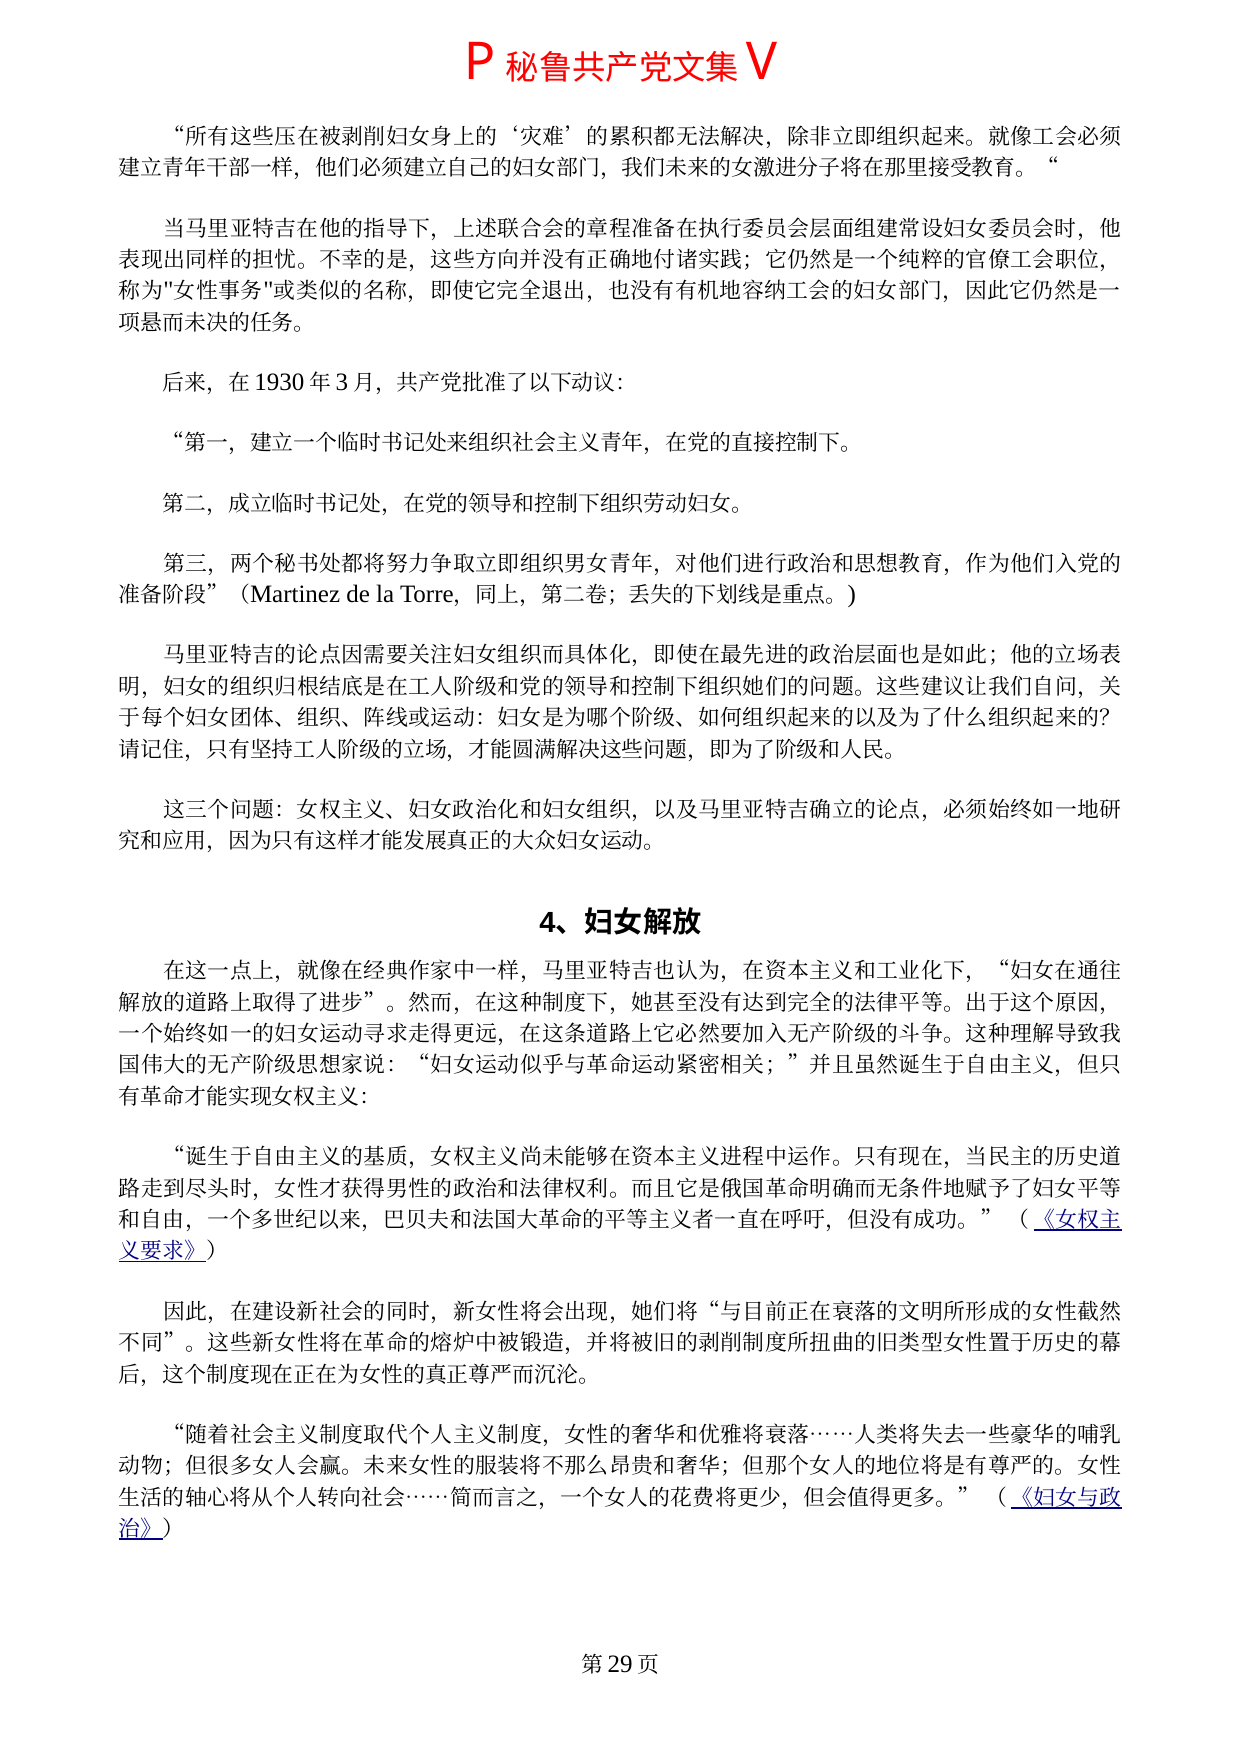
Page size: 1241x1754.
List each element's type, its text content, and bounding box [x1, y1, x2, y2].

text “所有这些压在被剥削妇女身上的‘灾难’的累积都无法解决，除非立即组织起来。就像工会必须建立青年干部一样，他们必须建立自己的妇女部门，我们未来的女激进分子将在那里接受教育。“ [118, 119, 1122, 182]
text “第一，建立一个临时书记处来组织社会主义青年，在党的直接控制下。 [118, 426, 1122, 457]
text 这三个问题：女权主义、妇女政治化和妇女组织，以及马里亚特吉确立的论点，必须始终如一地研究和应用，因为只有这样才能发展真正的大众妇女运动。 [118, 792, 1122, 855]
text 马里亚特吉的论点因需要关注妇女组织而具体化，即使在最先进的政治层面也是如此；他的立场表明，妇女的组织归根结底是在工人阶级和党的领导和控制下组织她们的问题。这些建议让我们自问，关于每个妇女团体、组织、阵线或运动：妇女是为哪个阶级、如何组织起来的以及为了什么组织起来的？请记住，只有坚持工人阶级的立场，才能圆满解决这些问题，即为了阶级和人民。 [118, 638, 1122, 763]
text 第三，两个秘书处都将努力争取立即组织男女青年，对他们进行政治和思想教育，作为他们入党的准备阶段”（Martinez de la Torre，同上，第二卷；丢失的下划线是重点。) [118, 546, 1122, 609]
text “随着社会主义制度取代个人主义制度，女性的奢华和优雅将衰落……人类将失去一些豪华的哺乳动物；但很多女人会赢。未来女性的服装将不那么昂贵和奢华；但那个女人的地位将是有尊严的。女性生活的轴心将从个人转向社会……简而言之，一个女人的花费将更少，但会值得更多。” （《妇女与政治》） [118, 1417, 1122, 1543]
text 因此，在建设新社会的同时，新女性将会出现，她们将“与目前正在衰落的文明所形成的女性截然不同”。这些新女性将在革命的熔炉中被锻造，并将被旧的剥削制度所扭曲的旧类型女性置于历史的幕后，这个制度现在正在为女性的真正尊严而沉沦。 [118, 1294, 1122, 1388]
text 在这一点上，就像在经典作家中一样，马里亚特吉也认为，在资本主义和工业化下，“妇女在通往解放的道路上取得了进步”。然而，在这种制度下，她甚至没有达到完全的法律平等。出于这个原因，一个始终如一的妇女运动寻求走得更远，在这条道路上它必然要加入无产阶级的斗争。这种理解导致我国伟大的无产阶级思想家说：“妇女运动似乎与革命运动紧密相关；”并且虽然诞生于自由主义，但只有革命才能实现女权主义： [118, 953, 1122, 1111]
text 当马里亚特吉在他的指导下，上述联合会的章程准备在执行委员会层面组建常设妇女委员会时，他表现出同样的担忧。不幸的是，这些方向并没有正确地付诸实践；它仍然是一个纯粹的官僚工会职位，称为"女性事务"或类似的名称，即使它完全退出，也没有有机地容纳工会的妇女部门，因此它仍然是一项悬而未决的任务。 [118, 211, 1122, 337]
text 第二，成立临时书记处，在党的领导和控制下组织劳动妇女。 [118, 486, 1122, 517]
subtitle 4、妇女解放 [118, 898, 1122, 941]
text “诞生于自由主义的基质，女权主义尚未能够在资本主义进程中运作。只有现在，当民主的历史道路走到尽头时，女性才获得男性的政治和法律权利。而且它是俄国革命明确而无条件地赋予了妇女平等和自由，一个多世纪以来，巴贝夫和法国大革命的平等主义者一直在呼吁，但没有成功。” （《女权主义要求》） [118, 1139, 1122, 1265]
text 后来，在1930年3月，共产党批准了以下动议： [118, 365, 1122, 397]
